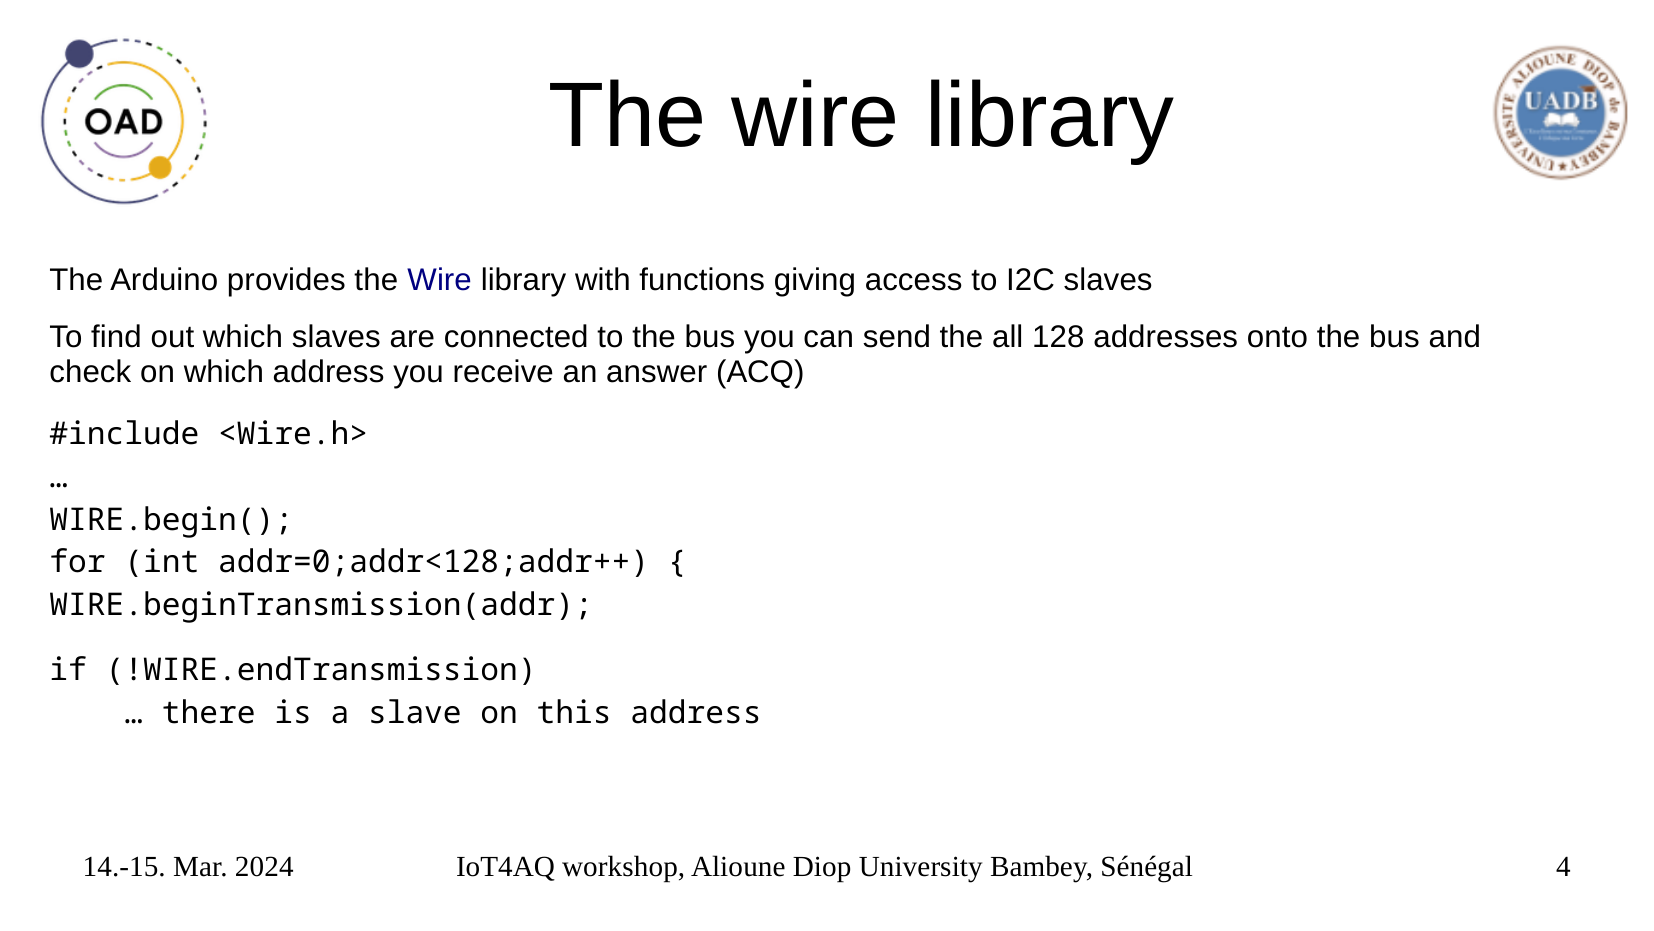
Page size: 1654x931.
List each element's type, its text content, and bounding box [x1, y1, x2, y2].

picture [0, 24, 242, 225]
list The Arduino provides the Wire library with functions giving access to I2C slaves To find out which slaves are connected to the bus you can send the all 128 addresses onto the bus and check on which address you receive an answer (ACQ) #include <Wire.h> … WIRE.begin(); for (int addr=0;addr<128;addr++) { WIRE.beginTransmission(addr); if (!WIRE.endTransmission) … there is a slave on this address [49, 262, 1538, 802]
picture [1482, 37, 1641, 188]
title The wire library [278, 37, 1446, 193]
